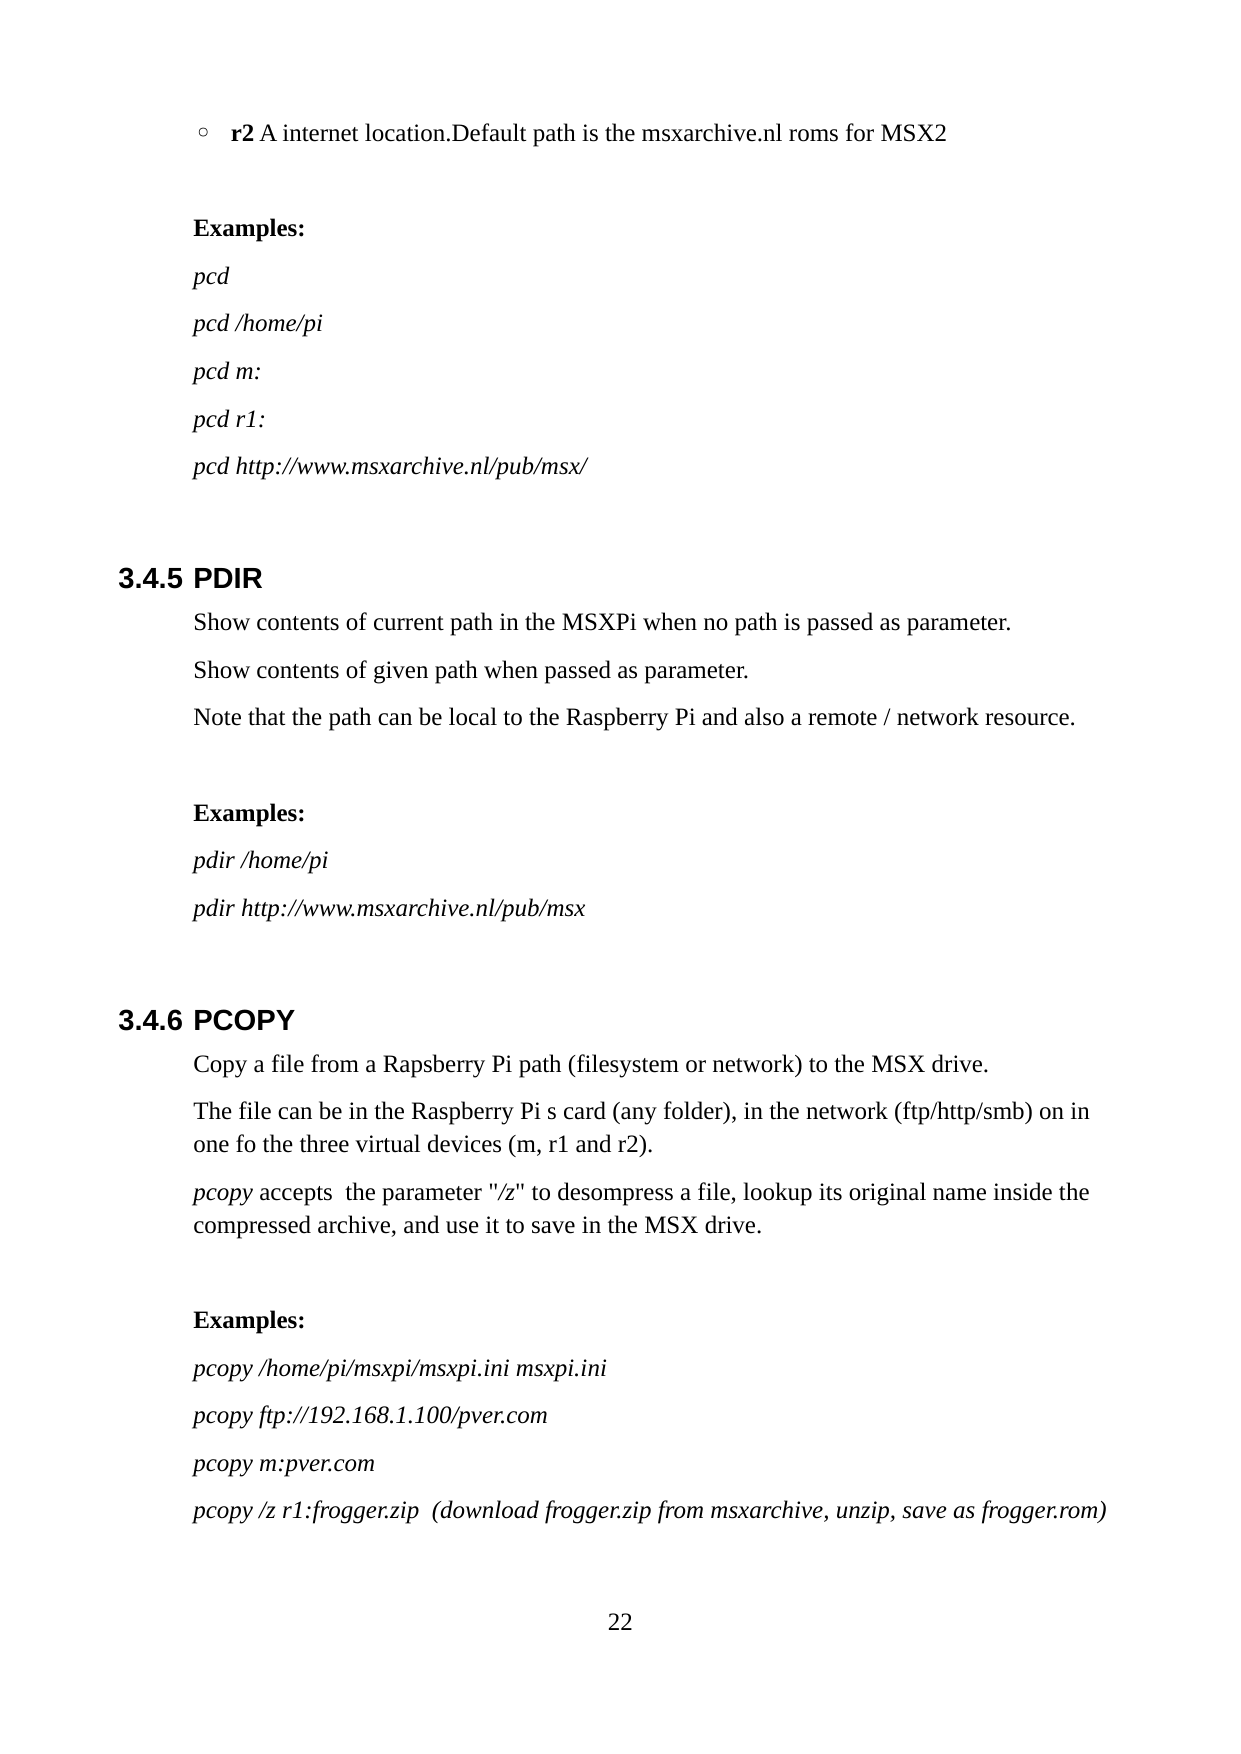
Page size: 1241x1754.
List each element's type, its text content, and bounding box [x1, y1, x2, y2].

subtitle PDIR [118, 561, 1122, 595]
list pcopy ftp://192.168.1.100/pver.com [156, 1400, 1122, 1429]
text pcd /home/pi [118, 308, 1122, 337]
list pdir /home/pi [156, 845, 1122, 874]
text pcd r1: [118, 404, 1122, 432]
list pcopy /home/pi/msxpi/msxpi.ini msxpi.ini [156, 1353, 1122, 1381]
list Show contents of given path when passed as parameter. [156, 655, 1122, 683]
list pcopy accepts the parameter "/z" to desompress a file, lookup its original name inside the compressed archive, and use it to save in the MSX drive. [156, 1177, 1122, 1239]
text pcd m: [118, 356, 1122, 385]
list r2 A internet location.Default path is the msxarchive.nl roms for MSX2 [193, 118, 1122, 147]
text pcd [118, 261, 1122, 290]
text pcd http://www.msxarchive.nl/pub/msx/ [118, 451, 1122, 480]
list Show contents of current path in the MSXPi when no path is passed as parameter. [156, 607, 1122, 636]
list Note that the path can be local to the Raspberry Pi and also a remote / network resource. [156, 702, 1122, 731]
list Examples: [156, 798, 1122, 826]
list pcopy m:pver.com [156, 1448, 1122, 1477]
list The file can be in the Raspberry Pi s card (any folder), in the network (ftp/http/smb) on in one fo the three virtual devices (m, r1 and r2). [156, 1096, 1122, 1158]
subtitle PCOPY [118, 1003, 1122, 1036]
list pdir http://www.msxarchive.nl/pub/msx [156, 893, 1122, 922]
text Examples: [118, 213, 1122, 242]
list Copy a file from a Rapsberry Pi path (filesystem or network) to the MSX drive. [156, 1049, 1122, 1077]
list pcopy /z r1:frogger.zip (download frogger.zip from msxarchive, unzip, save as frogger.rom) [156, 1496, 1122, 1524]
list Examples: [156, 1305, 1122, 1334]
